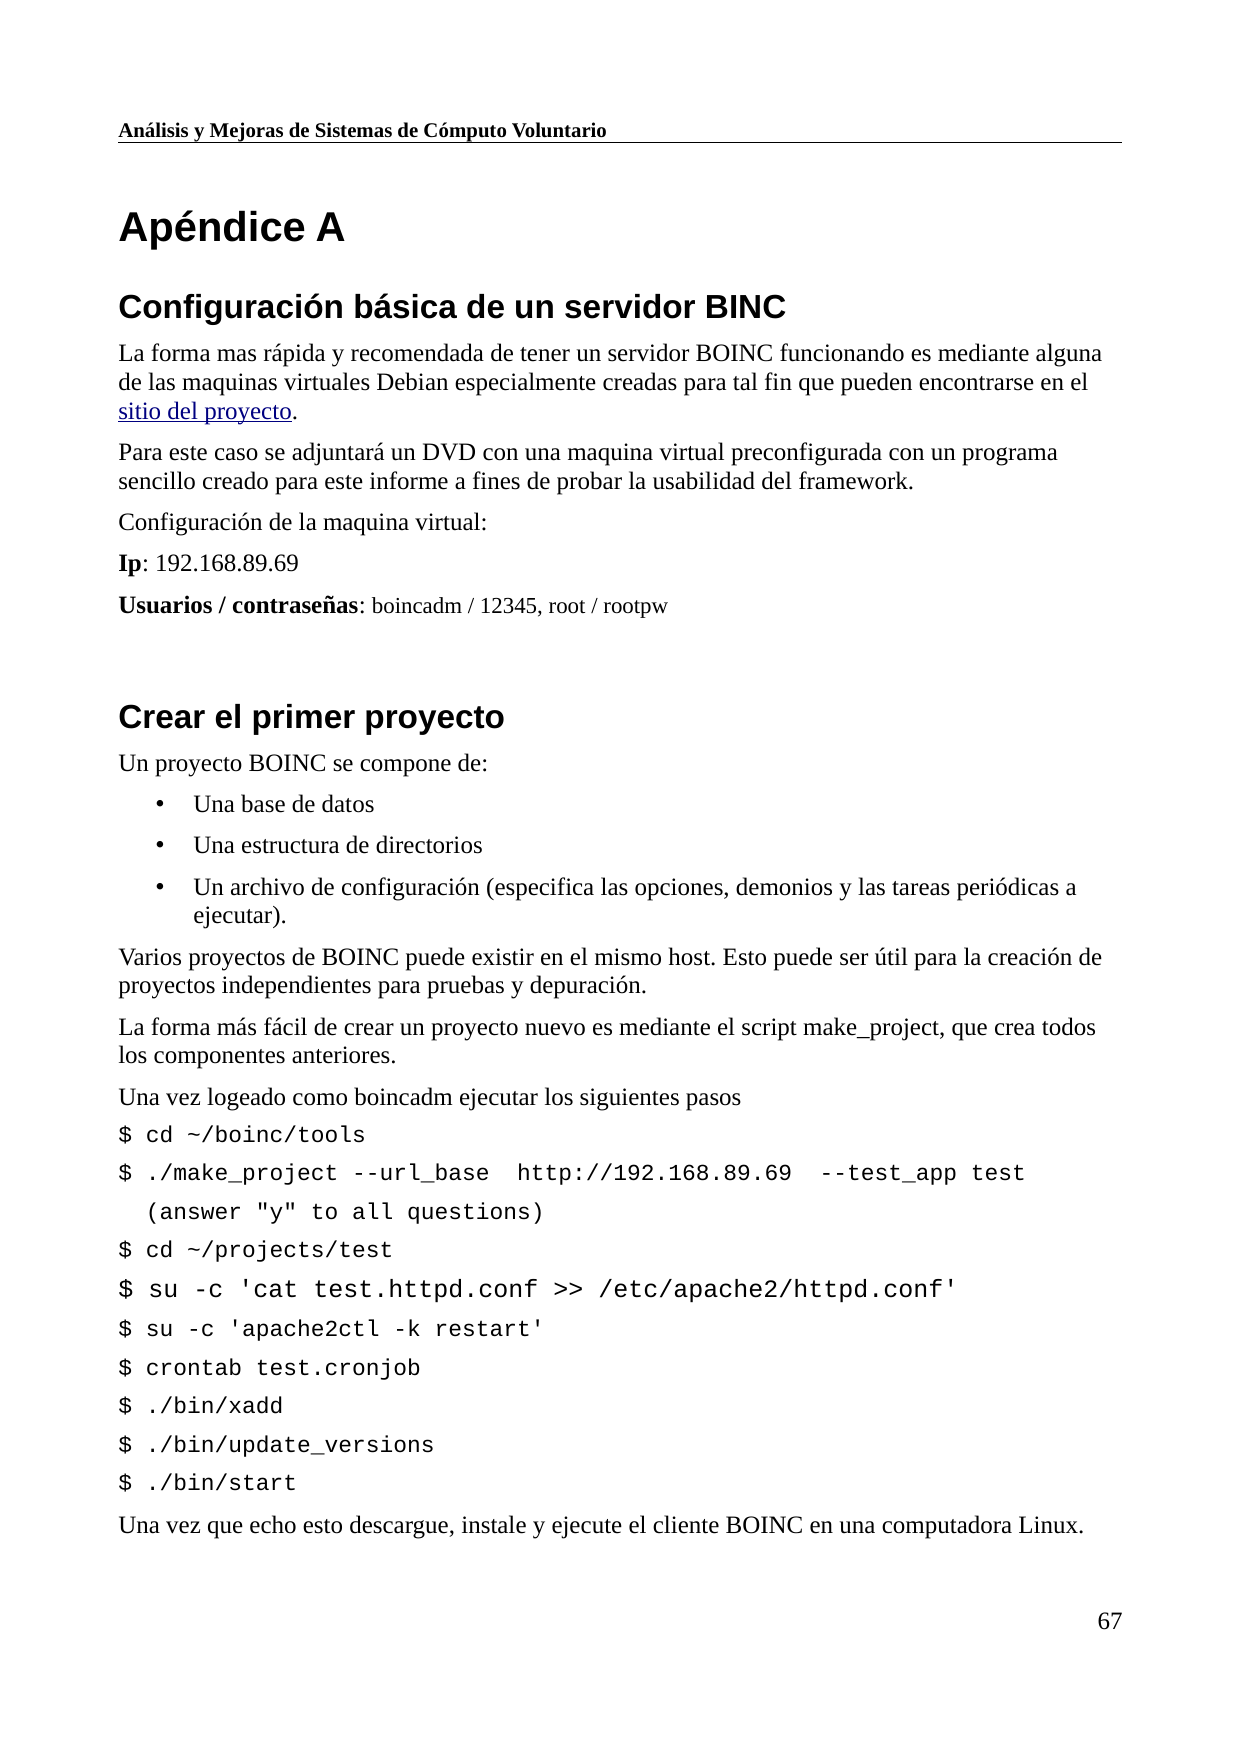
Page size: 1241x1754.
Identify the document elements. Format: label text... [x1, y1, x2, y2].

text $ ./bin/update_versions [118, 1433, 1122, 1459]
list Una estructura de directorios [156, 831, 1122, 859]
text $ cd ~/projects/test [118, 1238, 1122, 1264]
text $ ./bin/xadd [118, 1394, 1122, 1421]
text $ su -c 'cat test.httpd.conf >> /etc/apache2/httpd.conf' [118, 1277, 1122, 1305]
text Un proyecto BOINC se compone de: [118, 748, 1122, 777]
text La forma más fácil de crear un proyecto nuevo es mediante el script make_project, que crea todos los componentes anteriores. [118, 1012, 1122, 1069]
text Una vez logeado como boincadm ejecutar los siguientes pasos [118, 1082, 1122, 1111]
text Configuración de la maquina virtual: [118, 507, 1122, 536]
text La forma mas rápida y recomendada de tener un servidor BOINC funcionando es mediante alguna de las maquinas virtuales Debian especialmente creadas para tal fin que pueden encontrarse en el sitio del proyecto. [118, 338, 1122, 425]
subtitle Apéndice A [118, 202, 1122, 250]
text $ crontab test.cronjob [118, 1356, 1122, 1382]
subtitle Crear el primer proyecto [118, 697, 1122, 736]
list Un archivo de configuración (especifica las opciones, demonios y las tareas periódicas a ejecutar). [156, 872, 1122, 929]
text $ cd ~/boinc/tools [118, 1123, 1122, 1149]
text Usuarios / contraseñas: boincadm / 12345, root / rootpw [118, 590, 1122, 618]
text $ ./make_project --url_base http://192.168.89.69 --test_app test [118, 1162, 1122, 1187]
text $ su -c 'apache2ctl -k restart' [118, 1318, 1122, 1344]
text Para este caso se adjuntará un DVD con una maquina virtual preconfigurada con un programa sencillo creado para este informe a fines de probar la usabilidad del framework. [118, 437, 1122, 495]
text Ip: 192.168.89.69 [118, 548, 1122, 577]
text (answer "y" to all questions) [118, 1200, 1122, 1226]
text $ ./bin/start [118, 1471, 1122, 1497]
text Una vez que echo esto descargue, instale y ejecute el cliente BOINC en una computadora Linux. [118, 1510, 1122, 1539]
text Varios proyectos de BOINC puede existir en el mismo host. Esto puede ser útil para la creación de proyectos independientes para pruebas y depuración. [118, 942, 1122, 999]
subtitle Configuración básica de un servidor BINC [118, 287, 1122, 326]
list Una base de datos [156, 789, 1122, 818]
